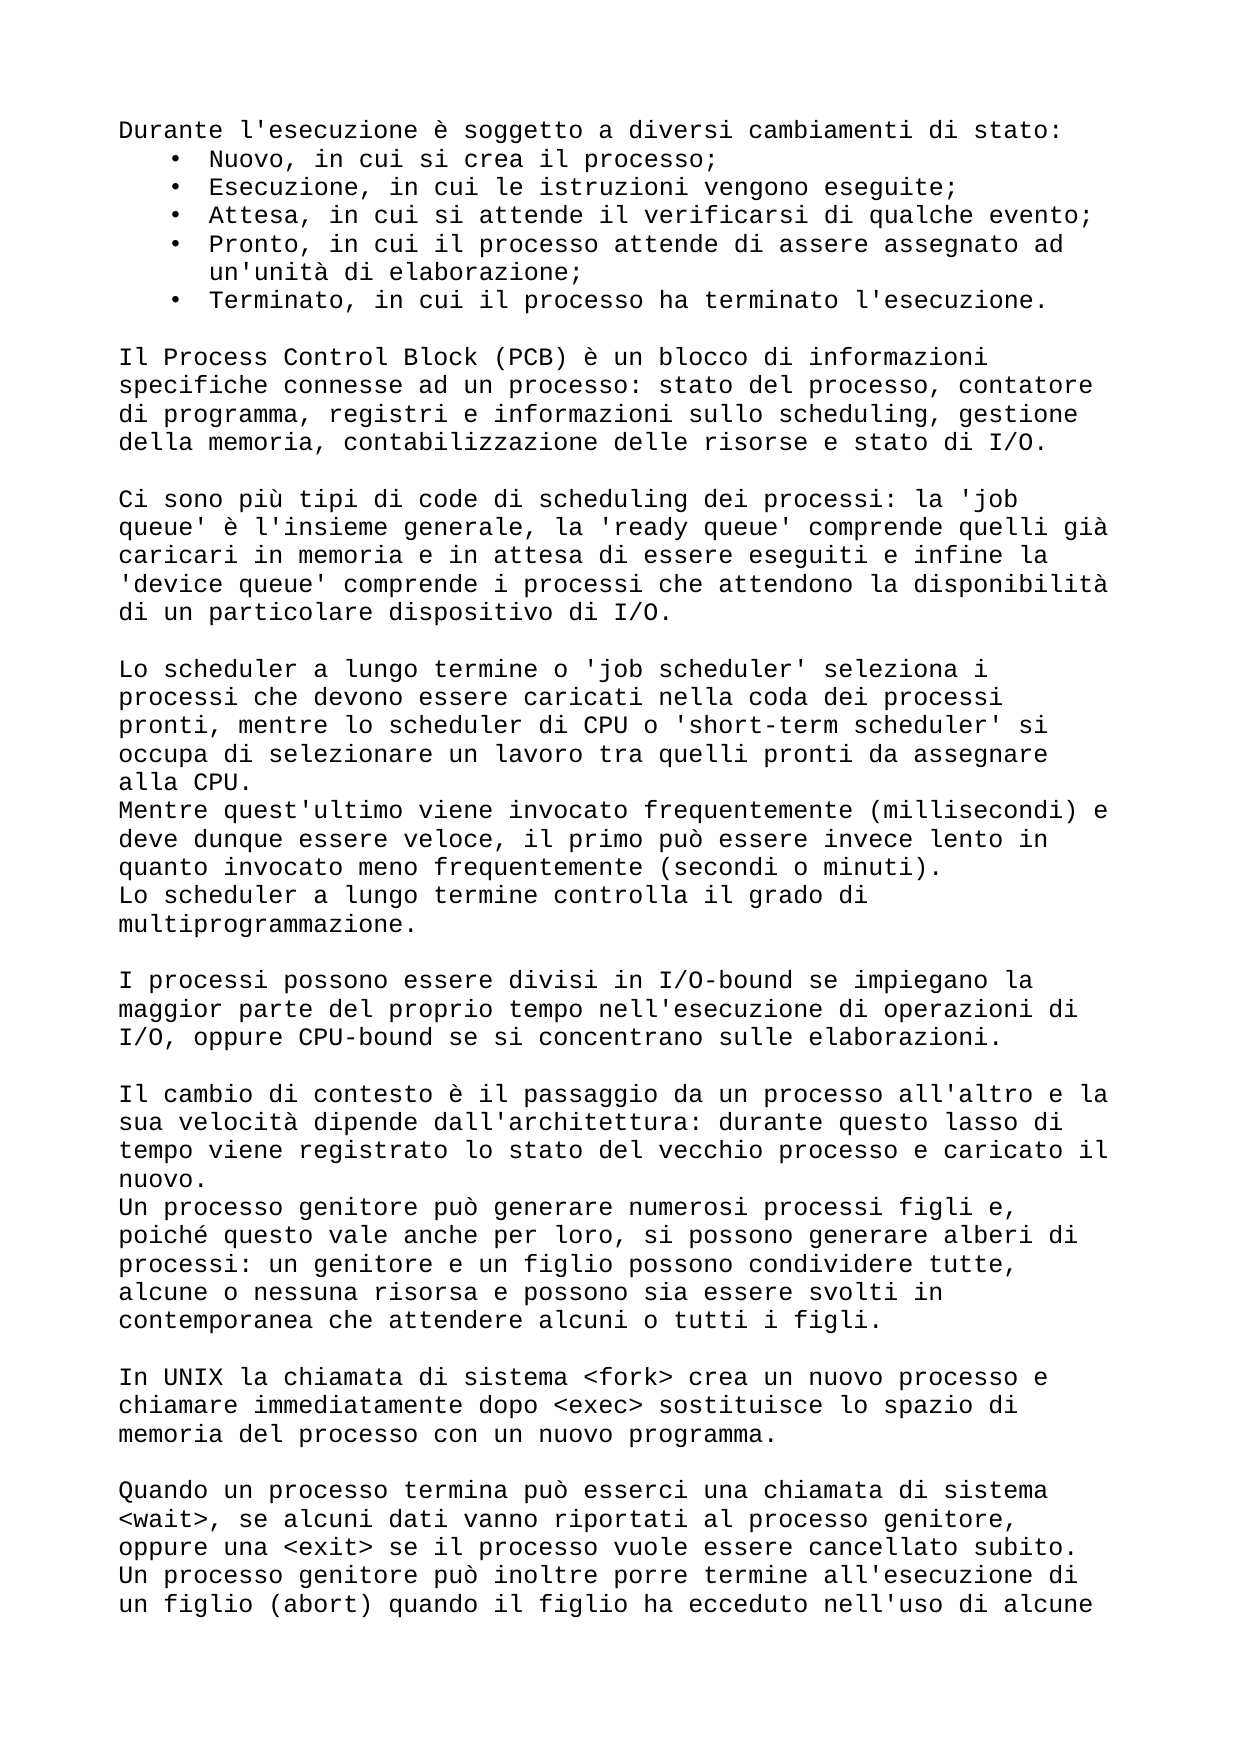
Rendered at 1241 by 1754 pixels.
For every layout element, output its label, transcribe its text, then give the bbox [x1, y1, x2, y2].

list Terminato, in cui il processo ha terminato l'esecuzione. [171, 288, 1122, 316]
text Un processo genitore può generare numerosi processi figli e, poiché questo vale anche per loro, si possono generare alberi di processi: un genitore e un figlio possono condividere tutte, alcune o nessuna risorsa e possono sia essere svolti in contemporanea che attendere alcuni o tutti i figli. [118, 1195, 1122, 1336]
text Il cambio di contesto è il passaggio da un processo all'altro e la sua velocità dipende dall'architettura: durante questo lasso di tempo viene registrato lo stato del vecchio processo e caricato il nuovo. [118, 1081, 1122, 1195]
text Ci sono più tipi di code di scheduling dei processi: la 'job queue' è l'insieme generale, la 'ready queue' comprende quelli già caricari in memoria e in attesa di essere eseguiti e infine la 'device queue' comprende i processi che attendono la disponibilità di un particolare dispositivo di I/O. [118, 486, 1122, 628]
text Mentre quest'ultimo viene invocato frequentemente (millisecondi) e deve dunque essere veloce, il primo può essere invece lento in quanto invocato meno frequentemente (secondi o minuti). [118, 798, 1122, 883]
text Un processo genitore può inoltre porre termine all'esecuzione di un figlio (abort) quando il figlio ha ecceduto nell'uso di alcune [118, 1563, 1122, 1620]
list Pronto, in cui il processo attende di assere assegnato ad un'unità di elaborazione; [171, 231, 1122, 288]
text In UNIX la chiamata di sistema <fork> crea un nuovo processo e chiamare immediatamente dopo <exec> sostituisce lo spazio di memoria del processo con un nuovo programma. [118, 1365, 1122, 1450]
text Durante l'esecuzione è soggetto a diversi cambiamenti di stato: [118, 118, 1122, 146]
text Lo scheduler a lungo termine controlla il grado di multiprogrammazione. [118, 883, 1122, 940]
text I processi possono essere divisi in I/O-bound se impiegano la maggior parte del proprio tempo nell'esecuzione di operazioni di I/O, oppure CPU-bound se si concentrano sulle elaborazioni. [118, 968, 1122, 1053]
list Attesa, in cui si attende il verificarsi di qualche evento; [171, 203, 1122, 231]
text Lo scheduler a lungo termine o 'job scheduler' seleziona i processi che devono essere caricati nella coda dei processi pronti, mentre lo scheduler di CPU o 'short-term scheduler' si occupa di selezionare un lavoro tra quelli pronti da assegnare alla CPU. [118, 656, 1122, 798]
text Quando un processo termina può esserci una chiamata di sistema <wait>, se alcuni dati vanno riportati al processo genitore, oppure una <exit> se il processo vuole essere cancellato subito. [118, 1478, 1122, 1563]
list Nuovo, in cui si crea il processo; [171, 146, 1122, 175]
text Il Process Control Block (PCB) è un blocco di informazioni specifiche connesse ad un processo: stato del processo, contatore di programma, registri e informazioni sullo scheduling, gestione della memoria, contabilizzazione delle risorse e stato di I/O. [118, 345, 1122, 458]
list Esecuzione, in cui le istruzioni vengono eseguite; [171, 175, 1122, 203]
